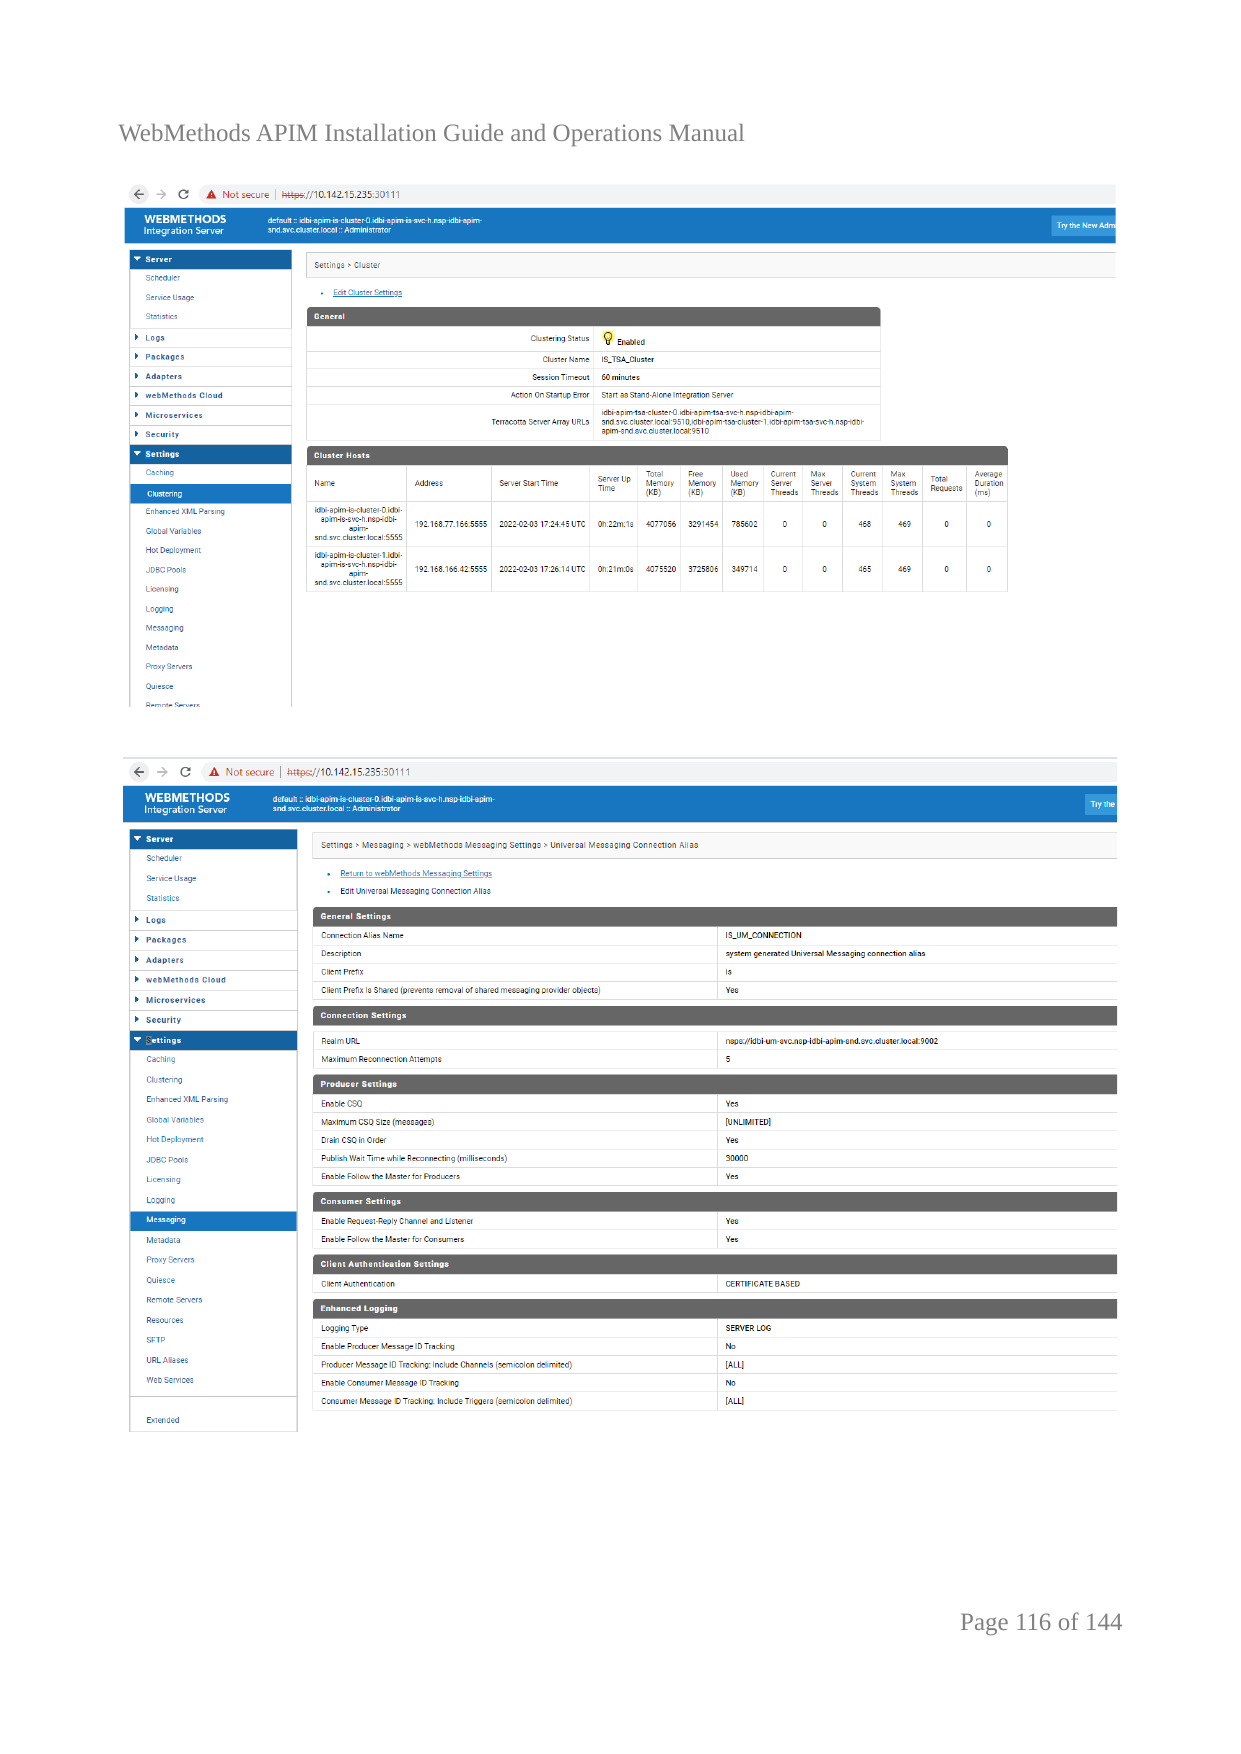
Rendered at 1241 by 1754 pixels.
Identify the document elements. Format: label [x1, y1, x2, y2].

picture [123, 757, 1118, 1445]
picture [124, 182, 1116, 707]
